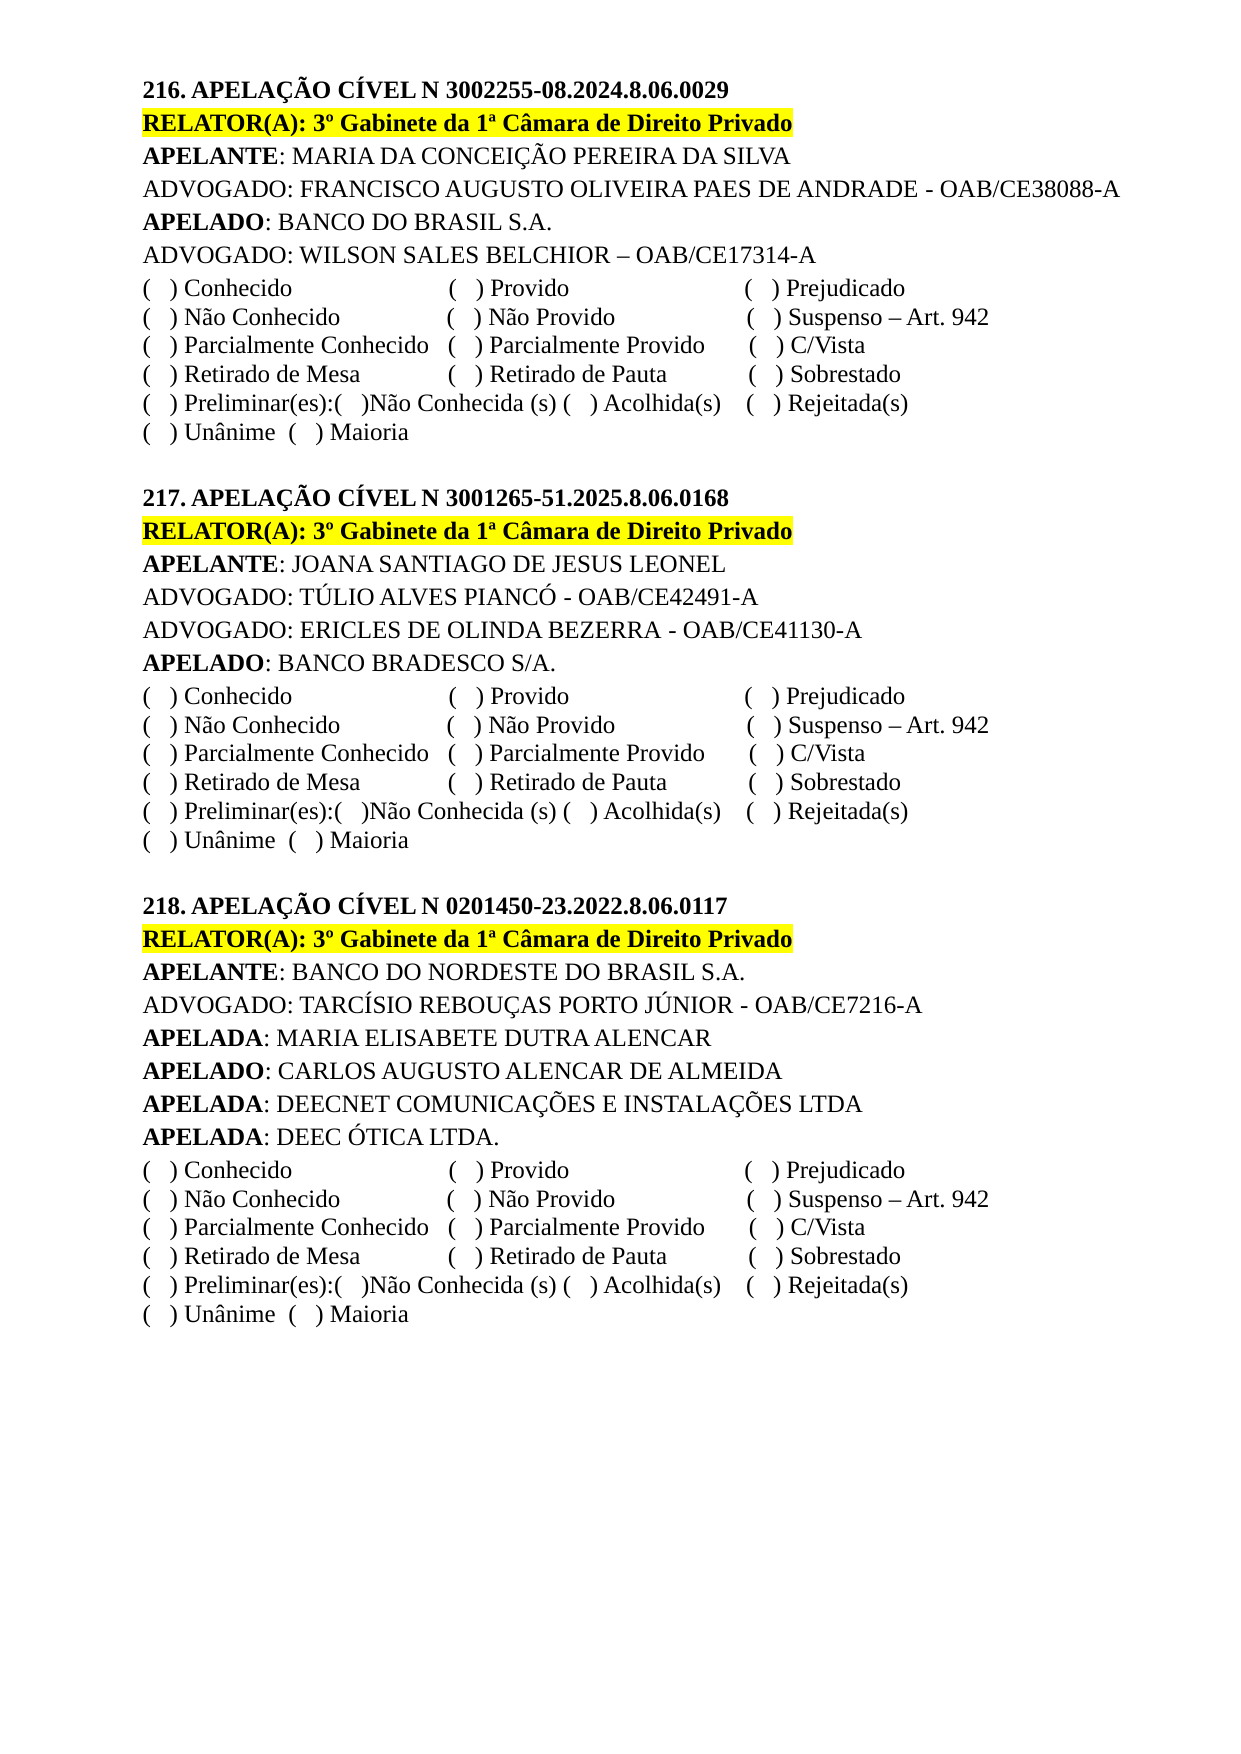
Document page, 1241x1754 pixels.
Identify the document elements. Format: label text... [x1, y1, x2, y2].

text ( ) Não Conhecido ( ) Não Provido ( ) Suspenso – Art. 942 [142, 710, 1158, 738]
text ( ) Parcialmente Conhecido ( ) Parcialmente Provido ( ) C/Vista [142, 1212, 1158, 1241]
text ( ) Preliminar(es):( )Não Conhecida (s) ( ) Acolhida(s) ( ) Rejeitada(s) [142, 1270, 1158, 1299]
text ( ) Parcialmente Conhecido ( ) Parcialmente Provido ( ) C/Vista [142, 738, 1158, 767]
text ( ) Conhecido ( ) Provido ( ) Prejudicado [142, 681, 1141, 710]
text ( ) Parcialmente Conhecido ( ) Parcialmente Provido ( ) C/Vista [142, 331, 1158, 359]
text ( ) Não Conhecido ( ) Não Provido ( ) Suspenso – Art. 942 [142, 302, 1158, 331]
text ( ) Unânime ( ) Maioria 217. APELAÇÃO CÍVEL N 3001265-51.2025.8.06.0168 RELATOR(A): 3º Gabinete da 1ª Câmara de Direito Privado APELANTE: JOANA SANTIAGO DE JESUS LEONEL ADVOGADO: TÚLIO ALVES PIANCÓ - OAB/CE42491-A ADVOGADO: ERICLES DE OLINDA BEZERRA - OAB/CE41130-A APELADO: BANCO BRADESCO S/A. [142, 417, 1141, 677]
text ( ) Conhecido ( ) Provido ( ) Prejudicado [142, 1155, 1141, 1184]
text ( ) Não Conhecido ( ) Não Provido ( ) Suspenso – Art. 942 [142, 1184, 1158, 1212]
text ( ) Retirado de Mesa ( ) Retirado de Pauta ( ) Sobrestado [142, 767, 1158, 796]
text ( ) Retirado de Mesa ( ) Retirado de Pauta ( ) Sobrestado [142, 1241, 1158, 1270]
text ( ) Unânime ( ) Maioria [142, 1299, 1141, 1393]
text ( ) Preliminar(es):( )Não Conhecida (s) ( ) Acolhida(s) ( ) Rejeitada(s) [142, 796, 1158, 825]
text ( ) Retirado de Mesa ( ) Retirado de Pauta ( ) Sobrestado [142, 359, 1158, 388]
text 216. APELAÇÃO CÍVEL N 3002255-08.2024.8.06.0029 RELATOR(A): 3º Gabinete da 1ª Câmara de Direito Privado APELANTE: MARIA DA CONCEIÇÃO PEREIRA DA SILVA ADVOGADO: FRANCISCO AUGUSTO OLIVEIRA PAES DE ANDRADE - OAB/CE38088-A APELADO: BANCO DO BRASIL S.A. ADVOGADO: WILSON SALES BELCHIOR – OAB/CE17314-A [142, 75, 1141, 269]
text ( ) Conhecido ( ) Provido ( ) Prejudicado [142, 273, 1141, 302]
text ( ) Unânime ( ) Maioria 218. APELAÇÃO CÍVEL N 0201450-23.2022.8.06.0117 RELATOR(A): 3º Gabinete da 1ª Câmara de Direito Privado APELANTE: BANCO DO NORDESTE DO BRASIL S.A. ADVOGADO: TARCÍSIO REBOUÇAS PORTO JÚNIOR - OAB/CE7216-A APELADA: MARIA ELISABETE DUTRA ALENCAR APELADO: CARLOS AUGUSTO ALENCAR DE ALMEIDA APELADA: DEECNET COMUNICAÇÕES E INSTALAÇÕES LTDA APELADA: DEEC ÓTICA LTDA. [142, 825, 1141, 1151]
text ( ) Preliminar(es):( )Não Conhecida (s) ( ) Acolhida(s) ( ) Rejeitada(s) [142, 388, 1158, 417]
